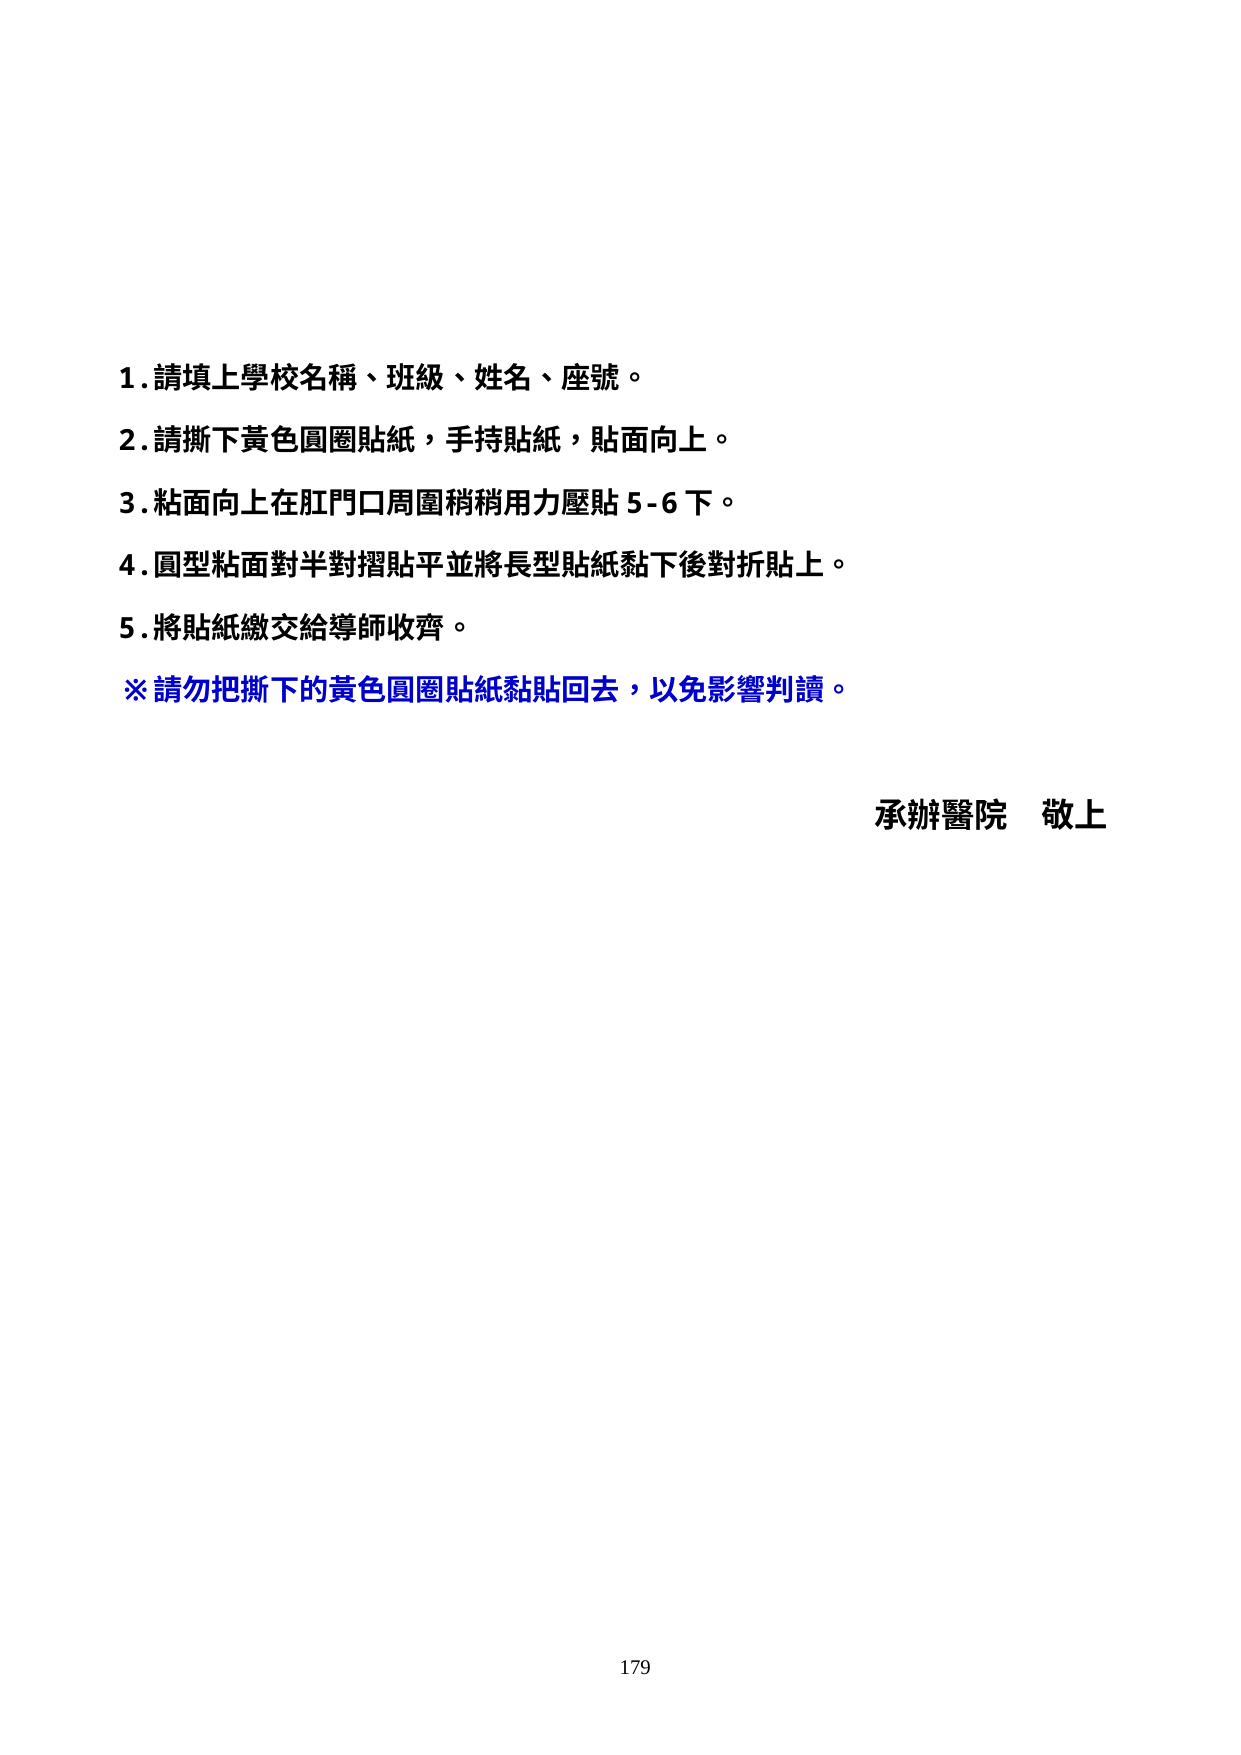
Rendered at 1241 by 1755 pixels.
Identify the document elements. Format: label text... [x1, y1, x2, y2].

text ※請勿把撕下的黃色圓圈貼紙黏貼回去，以免影響判讀。 [118, 646, 1152, 709]
text 3.粘面向上在肛門口周圍稍稍用力壓貼5-6下。 [118, 459, 1152, 521]
text 5.將貼紙繳交給導師收齊。 [118, 584, 1152, 646]
text 4.圓型粘面對半對摺貼平並將長型貼紙黏下後對折貼上。 [118, 521, 1152, 584]
text 2.請撕下黃色圓圈貼紙，手持貼紙，貼面向上。 [118, 396, 1152, 459]
text 1.請填上學校名稱、班級、姓名、座號。 [118, 334, 1152, 396]
text 承辦醫院 敬上 [118, 771, 1107, 834]
